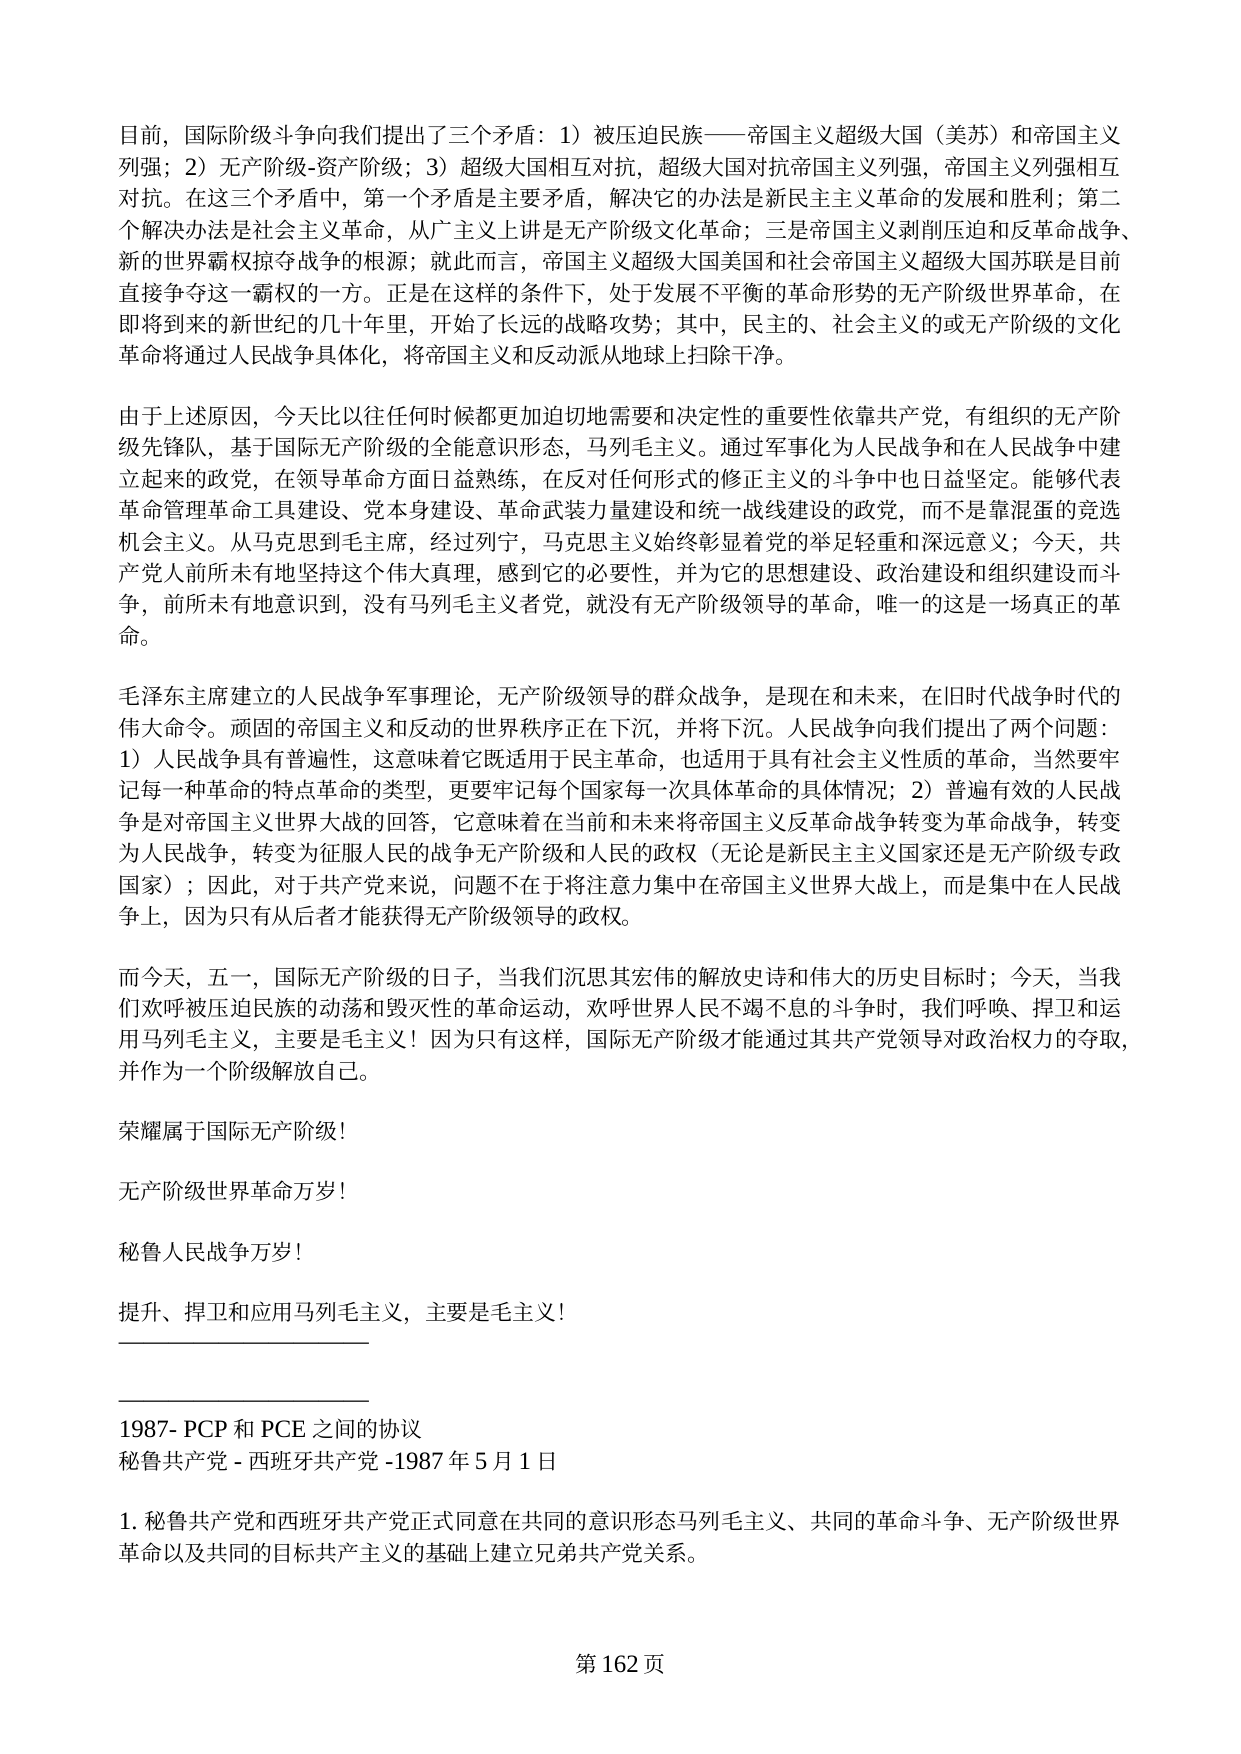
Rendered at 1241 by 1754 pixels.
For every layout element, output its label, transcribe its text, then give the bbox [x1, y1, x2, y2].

text —————————— [118, 1326, 1122, 1355]
text 秘鲁人民战争万岁！ [118, 1235, 1122, 1266]
text 荣耀属于国际无产阶级！ [118, 1114, 1122, 1146]
text 秘鲁共产党 - 西班牙共产党 -1987年5月1日 [118, 1444, 1122, 1476]
text 1. 秘鲁共产党和西班牙共产党正式同意在共同的意识形态马列毛主义、共同的革命斗争、无产阶级世界革命以及共同的目标共产主义的基础上建立兄弟共产党关系。 [118, 1504, 1122, 1567]
text 无产阶级世界革命万岁！ [118, 1174, 1122, 1206]
text —————————— [118, 1384, 1122, 1413]
text 而今天，五一，国际无产阶级的日子，当我们沉思其宏伟的解放史诗和伟大的历史目标时；今天，当我们欢呼被压迫民族的动荡和毁灭性的革命运动，欢呼世界人民不竭不息的斗争时，我们呼唤、捍卫和运用马列毛主义，主要是毛主义！因为只有这样，国际无产阶级才能通过其共产党领导对政治权力的夺取，并作为一个阶级解放自己。 [118, 960, 1122, 1086]
text 目前，国际阶级斗争向我们提出了三个矛盾：1）被压迫民族——帝国主义超级大国（美苏）和帝国主义列强；2）无产阶级-资产阶级；3）超级大国相互对抗，超级大国对抗帝国主义列强，帝国主义列强相互对抗。在这三个矛盾中，第一个矛盾是主要矛盾，解决它的办法是新民主主义革命的发展和胜利；第二个解决办法是社会主义革命，从广主义上讲是无产阶级文化革命；三是帝国主义剥削压迫和反革命战争、新的世界霸权掠夺战争的根源；就此而言，帝国主义超级大国美国和社会帝国主义超级大国苏联是目前直接争夺这一霸权的一方。正是在这样的条件下，处于发展不平衡的革命形势的无产阶级世界革命，在即将到来的新世纪的几十年里，开始了长远的战略攻势；其中，民主的、社会主义的或无产阶级的文化革命将通过人民战争具体化，将帝国主义和反动派从地球上扫除干净。 [118, 118, 1122, 370]
text 毛泽东主席建立的人民战争军事理论，无产阶级领导的群众战争，是现在和未来，在旧时代战争时代的伟大命令。顽固的帝国主义和反动的世界秩序正在下沉，并将下沉。人民战争向我们提出了两个问题：1）人民战争具有普遍性，这意味着它既适用于民主革命，也适用于具有社会主义性质的革命，当然要牢记每一种革命的特点革命的类型，更要牢记每个国家每一次具体革命的具体情况；2）普遍有效的人民战争是对帝国主义世界大战的回答，它意味着在当前和未来将帝国主义反革命战争转变为革命战争，转变为人民战争，转变为征服人民的战争无产阶级和人民的政权（无论是新民主主义国家还是无产阶级专政国家）；因此，对于共产党来说，问题不在于将注意力集中在帝国主义世界大战上，而是集中在人民战争上，因为只有从后者才能获得无产阶级领导的政权。 [118, 679, 1122, 931]
text 由于上述原因，今天比以往任何时候都更加迫切地需要和决定性的重要性依靠共产党，有组织的无产阶级先锋队，基于国际无产阶级的全能意识形态，马列毛主义。通过军事化为人民战争和在人民战争中建立起来的政党，在领导革命方面日益熟练，在反对任何形式的修正主义的斗争中也日益坚定。能够代表革命管理革命工具建设、党本身建设、革命武装力量建设和统一战线建设的政党，而不是靠混蛋的竞选机会主义。从马克思到毛主席，经过列宁，马克思主义始终彰显着党的举足轻重和深远意义；今天，共产党人前所未有地坚持这个伟大真理，感到它的必要性，并为它的思想建设、政治建设和组织建设而斗争，前所未有地意识到，没有马列毛主义者党，就没有无产阶级领导的革命，唯一的这是一场真正的革命。 [118, 399, 1122, 651]
text 1987- PCP 和 PCE 之间的协议 [118, 1413, 1122, 1444]
text 提升、捍卫和应用马列毛主义，主要是毛主义！ [118, 1295, 1122, 1326]
